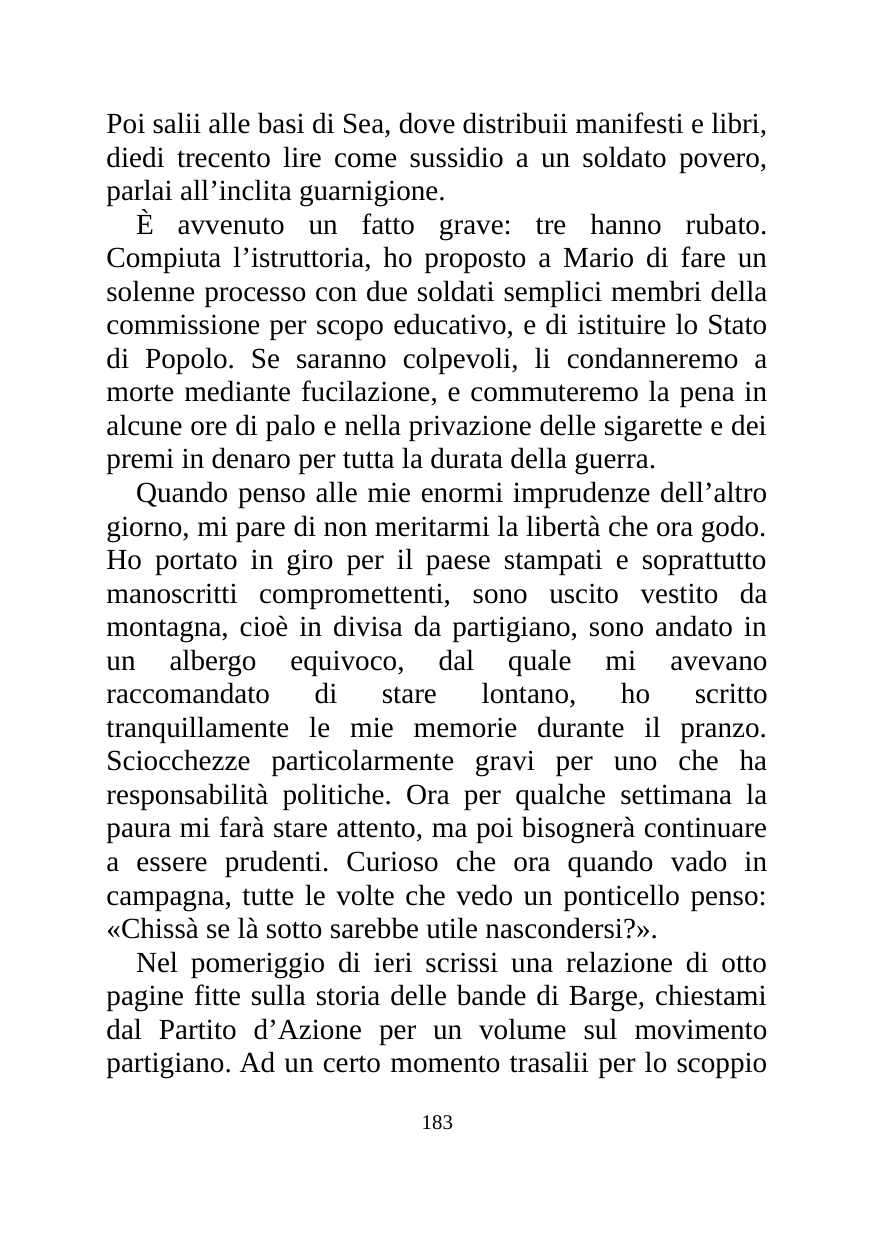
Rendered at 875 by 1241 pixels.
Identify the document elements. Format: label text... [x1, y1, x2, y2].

text È avvenuto un fatto grave: tre hanno rubato. Compiuta l’istruttoria, ho proposto a Mario di fare un solenne processo con due soldati semplici membri della commissione per scopo educativo, e di istituire lo Stato di Popolo. Se saranno colpevoli, li condanneremo a morte mediante fucilazione, e commuteremo la pena in alcune ore di palo e nella privazione delle sigarette e dei premi in denaro per tutta la durata della guerra. [106, 207, 768, 475]
text Nel pomeriggio di ieri scrissi una relazione di otto pagine fitte sulla storia delle bande di Barge, chiestami dal Partito d’Azione per un volume sul movimento partigiano. Ad un certo momento trasalii per lo scoppio [106, 945, 768, 1079]
text Quando penso alle mie enormi imprudenze dell’altro giorno, mi pare di non meritarmi la libertà che ora godo. Ho portato in giro per il paese stampati e soprattutto manoscritti compromettenti, sono uscito vestito da montagna, cioè in divisa da partigiano, sono andato in un albergo equivoco, dal quale mi avevano raccomandato di stare lontano, ho scritto tranquillamente le mie memorie durante il pranzo. Sciocchezze particolarmente gravi per uno che ha responsabilità politiche. Ora per qualche settimana la paura mi farà stare attento, ma poi bisognerà continuare a essere prudenti. Curioso che ora quando vado in campagna, tutte le volte che vedo un ponticello penso: «Chissà se là sotto sarebbe utile nascondersi?». [106, 475, 768, 945]
text Poi salii alle basi di Sea, dove distribuii manifesti e libri, diedi trecento lire come sussidio a un soldato povero, parlai all’inclita guarnigione. [106, 106, 768, 207]
